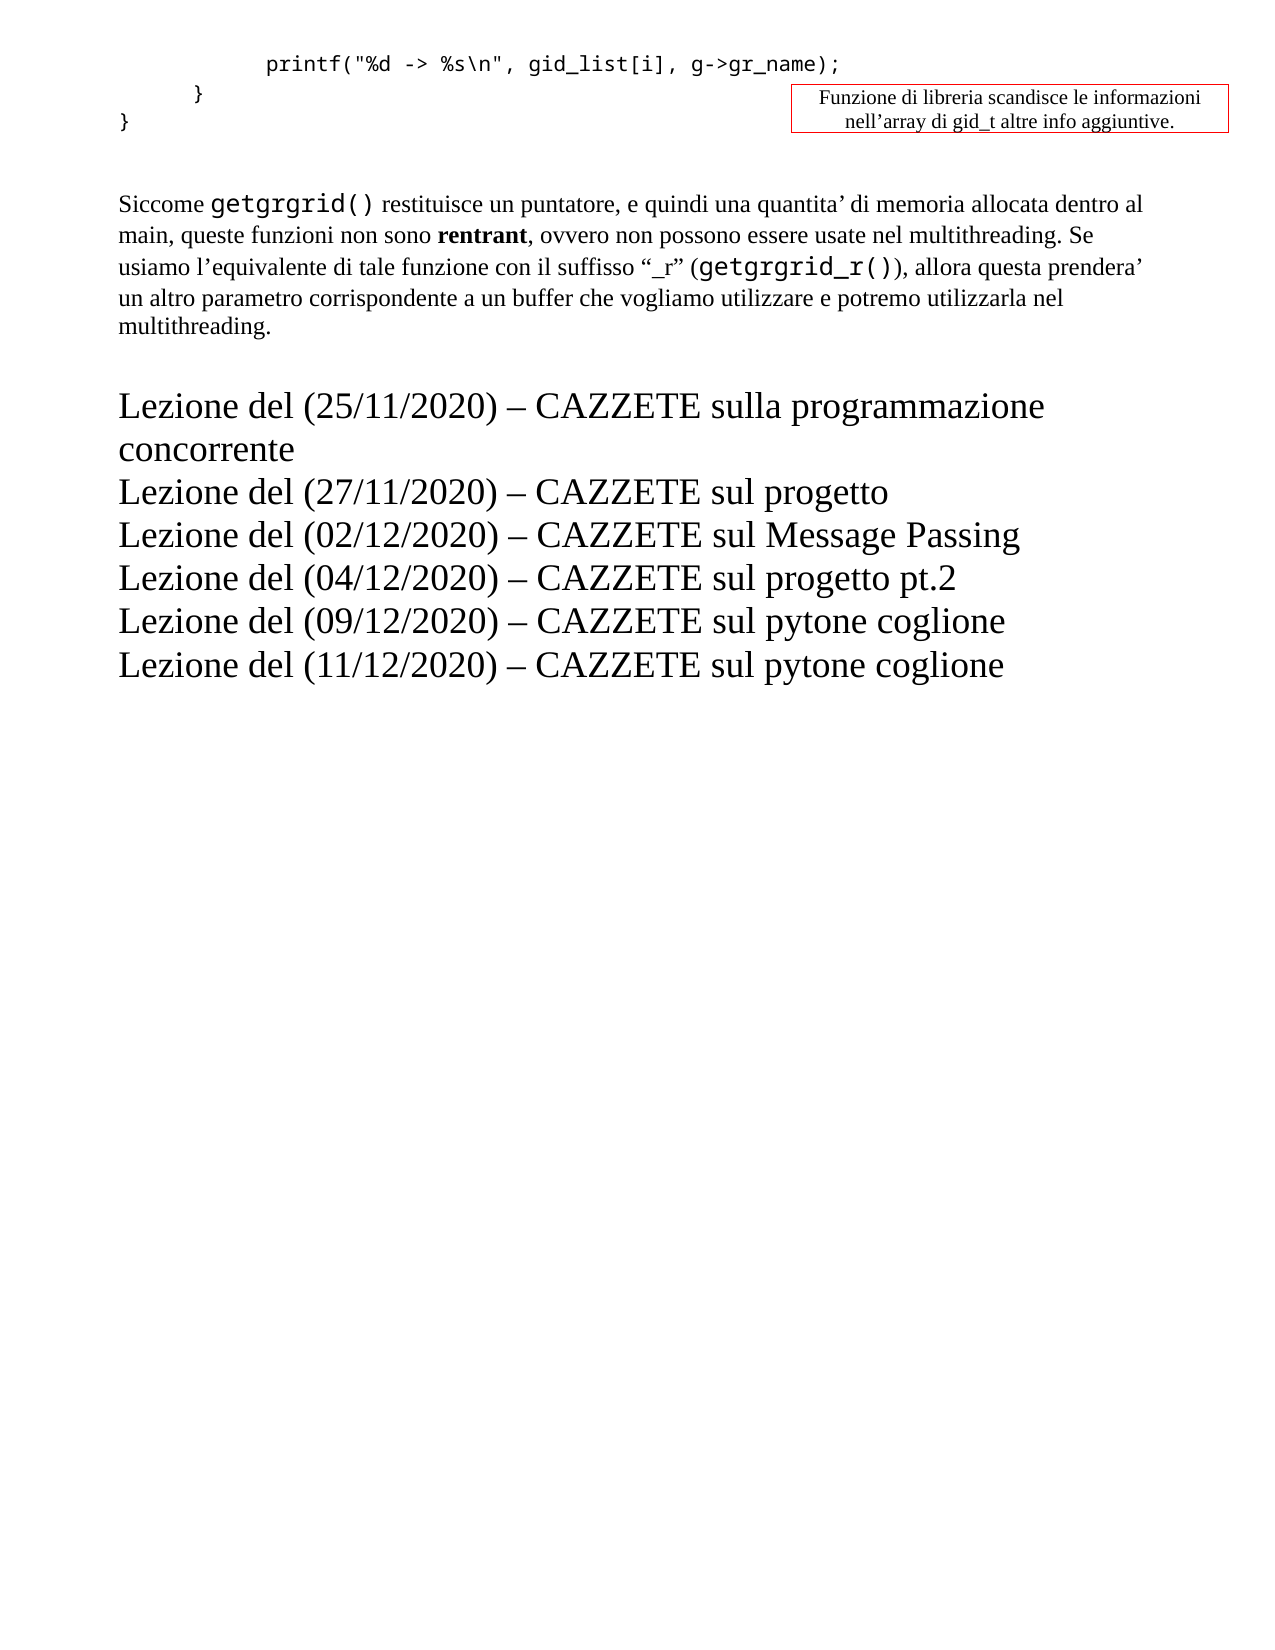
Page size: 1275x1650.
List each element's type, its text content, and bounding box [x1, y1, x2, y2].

text Lezione del (27/11/2020) – CAZZETE sul progetto [118, 469, 1157, 513]
text printf("%d -> %s\n", gid_list[i], g->gr_name); [118, 49, 1157, 78]
text Lezione del (02/12/2020) – CAZZETE sul Message Passing [118, 513, 1157, 556]
text } [118, 106, 1157, 135]
text Lezione del (09/12/2020) – CAZZETE sul pytone coglione [118, 599, 1157, 642]
text Lezione del (11/12/2020) – CAZZETE sul pytone coglione [118, 642, 1157, 685]
text Lezione del (04/12/2020) – CAZZETE sul progetto pt.2 [118, 556, 1157, 599]
text } [118, 78, 1157, 106]
text Siccome getgrgrid() restituisce un puntatore, e quindi una quantita’ di memoria allocata dentro al main, queste funzioni non sono rentrant, ovvero non possono essere usate nel multithreading. Se usiamo l’equivalente di tale funzione con il suffisso “_r” (getgrgrid_r()), allora questa prendera’ un altro parametro corrispondente a un buffer che vogliamo utilizzare e potremo utilizzarla nel multithreading. [118, 186, 1157, 340]
text Lezione del (25/11/2020) – CAZZETE sulla programmazione concorrente [118, 383, 1157, 469]
